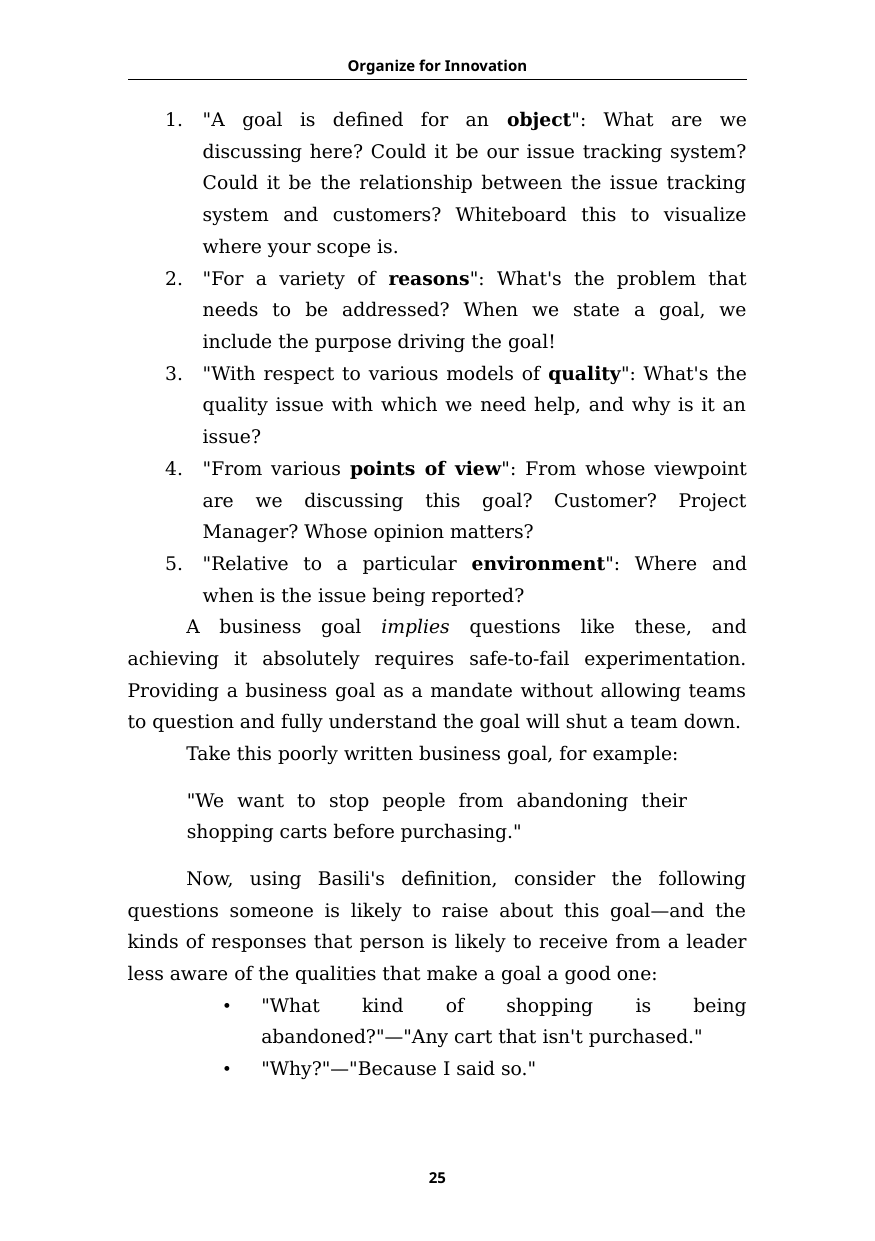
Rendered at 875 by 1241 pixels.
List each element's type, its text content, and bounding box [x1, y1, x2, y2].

text A business goal implies questions like these, and achieving it absolutely requires safe-to-fail experimentation. Providing a business goal as a mandate without allowing teams to question and fully understand the goal will shut a team down. [127, 616, 747, 733]
list "With respect to various models of quality": What's the quality issue with which we need help, and why is it an issue? [165, 362, 747, 448]
list "What kind of shopping is being abandoned?"—"Any cart that isn't purchased." [223, 995, 747, 1048]
text Take this poorly written business goal, for example: [127, 743, 747, 765]
text Now, using Basili's definition, consider the following questions someone is likely to raise about this goal—and the kinds of responses that person is likely to receive from a leader less aware of the qualities that make a goal a good one: [127, 868, 747, 985]
list "From various points of view": From whose viewpoint are we discussing this goal? Customer? Project Manager? Whose opinion matters? [165, 458, 747, 543]
list "For a variety of reasons": What's the problem that needs to be addressed? When we state a goal, we include the purpose driving the goal! [165, 267, 747, 353]
list "Relative to a particular environment": Where and when is the issue being reported? [165, 553, 747, 607]
list "Why?"—"Because I said so." [223, 1058, 747, 1080]
list "A goal is defined for an object": What are we discussing here? Could it be our issue tracking system? Could it be the relationship between the issue tracking system and customers? Whiteboard this to visualize where your scope is. [165, 109, 747, 257]
text "We want to stop people from abandoning their shopping carts before purchasing." [187, 790, 688, 843]
